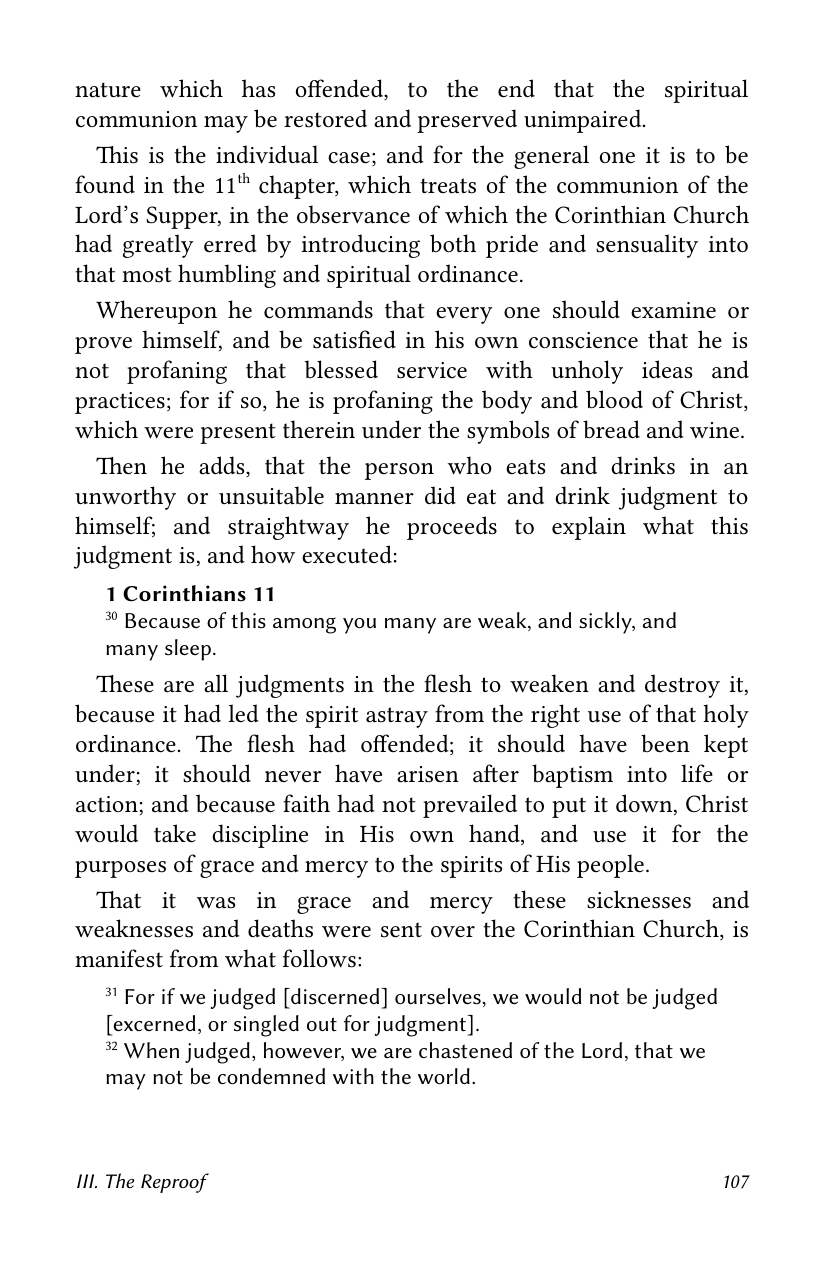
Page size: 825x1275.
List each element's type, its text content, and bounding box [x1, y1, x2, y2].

text 30 Because of this among you many are weak, and sickly, and many sleep. [105, 608, 720, 661]
text nature which has offended, to the end that the spiritual communion may be restored and preserved unimpaired. [75, 75, 750, 133]
text 31 For if we judged [discerned] ourselves, we would not be judged [excerned, or singled out for judgment]. [105, 984, 720, 1037]
text This is the individual case; and for the general one it is to be found in the 11th chapter, which treats of the communion of the Lord’s Supper, in the observance of which the Corinthian Church had greatly erred by introducing both pride and sensuality into that most humbling and spiritual ordinance. [75, 141, 750, 289]
text These are all judgments in the flesh to weaken and destroy it, because it had led the spirit astray from the right use of that holy ordinance. The flesh had offended; it should have been kept under; it should never have arisen after baptism into life or action; and because faith had not prevailed to put it down, Christ would take discipline in His own hand, and use it for the purposes of grace and mercy to the spirits of His people. [75, 670, 750, 878]
text Whereupon he commands that every one should examine or prove himself, and be satisfied in his own conscience that he is not profaning that blessed service with unholy ideas and practices; for if so, he is profaning the body and blood of Christ, which were present therein under the symbols of bread and wine. [75, 296, 750, 444]
text Then he adds, that the person who eats and drinks in an unworthy or unsuitable manner did eat and drink judgment to himself; and straightway he proceeds to explain what this judgment is, and how executed: [75, 452, 750, 570]
text 1 Corinthians 11 [105, 580, 750, 607]
text 32 When judged, however, we are chastened of the Lord, that we may not be condemned with the world. [105, 1038, 720, 1090]
text That it was in grace and mercy these sicknesses and weaknesses and deaths were sent over the Corinthian Church, is manifest from what follows: [75, 886, 750, 974]
